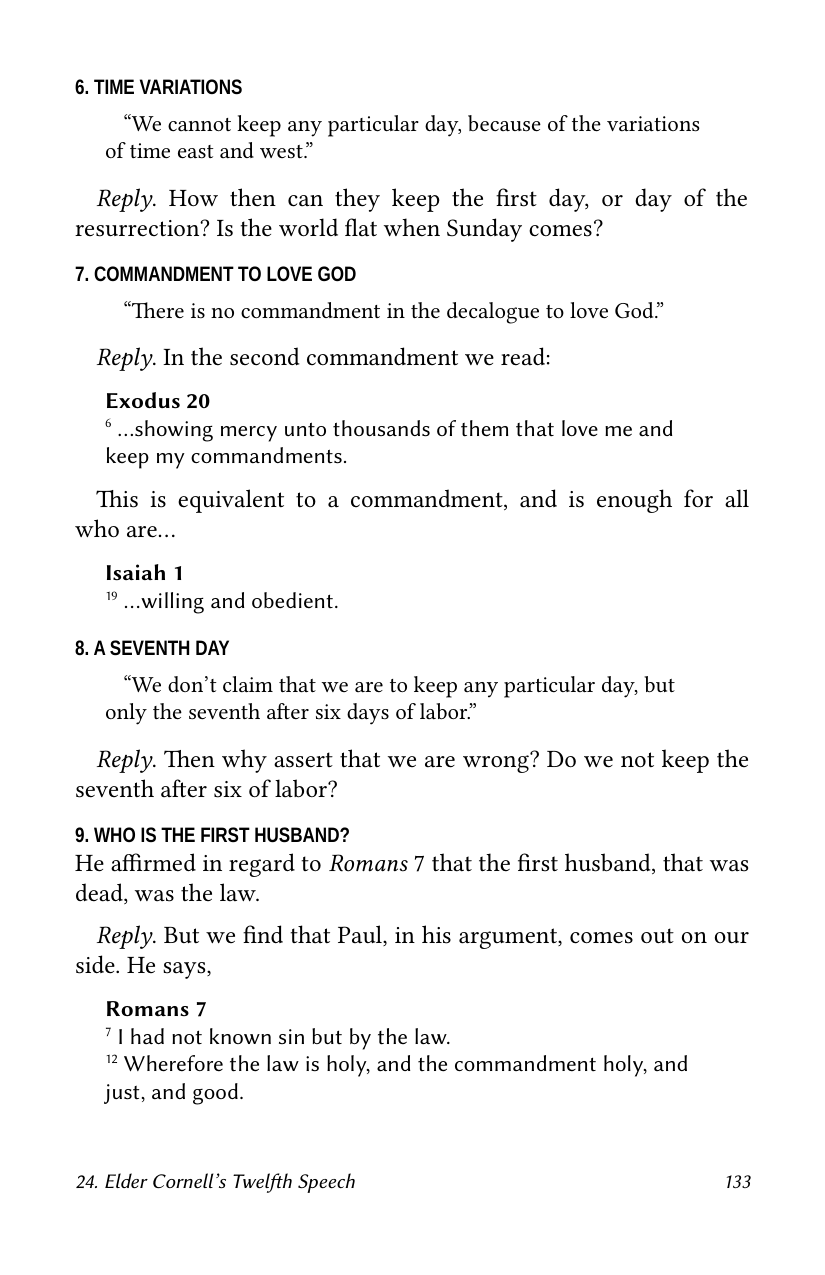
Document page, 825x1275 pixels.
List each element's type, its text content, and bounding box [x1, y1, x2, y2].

text He affirmed in regard to Romans 7 that the first husband, that was dead, was the law. [75, 849, 750, 908]
text 7 I had not known sin but by the law. [105, 1024, 720, 1050]
text Reply. But we find that Paul, in his argument, comes out on our side. He says, [75, 921, 750, 980]
text 6 ...showing mercy unto thousands of them that love me and keep my commandments. [105, 415, 720, 469]
text 12 Wherefore the law is holy, and the commandment holy, and just, and good. [105, 1051, 720, 1105]
text “We don’t claim that we are to keep any particular day, but only the seventh after six days of labor.” [105, 672, 720, 725]
text “There is no commandment in the decalogue to love God.” [105, 297, 720, 324]
subtitle 7. Commandment to Love God [75, 262, 750, 286]
text Exodus 20 [105, 388, 750, 414]
text Romans 7 [105, 996, 750, 1022]
text “We cannot keep any particular day, because of the variations of time east and west.” [105, 111, 720, 164]
text Isaiah 1 [105, 560, 750, 586]
text This is equivalent to a commandment, and is enough for all who are… [75, 485, 750, 544]
subtitle 6. Time Variations [75, 75, 750, 99]
subtitle 8. A Seventh Day [75, 636, 750, 660]
text Reply. In the second commandment we read: [75, 343, 750, 371]
subtitle 9. Who is the First Husband? [75, 822, 750, 846]
text Reply. How then can they keep the first day, or day of the resurrection? Is the world flat when Sunday comes? [75, 184, 750, 242]
text 19 ...willing and obedient. [105, 588, 720, 614]
text Reply. Then why assert that we are wrong? Do we not keep the seventh after six of labor? [75, 745, 750, 803]
